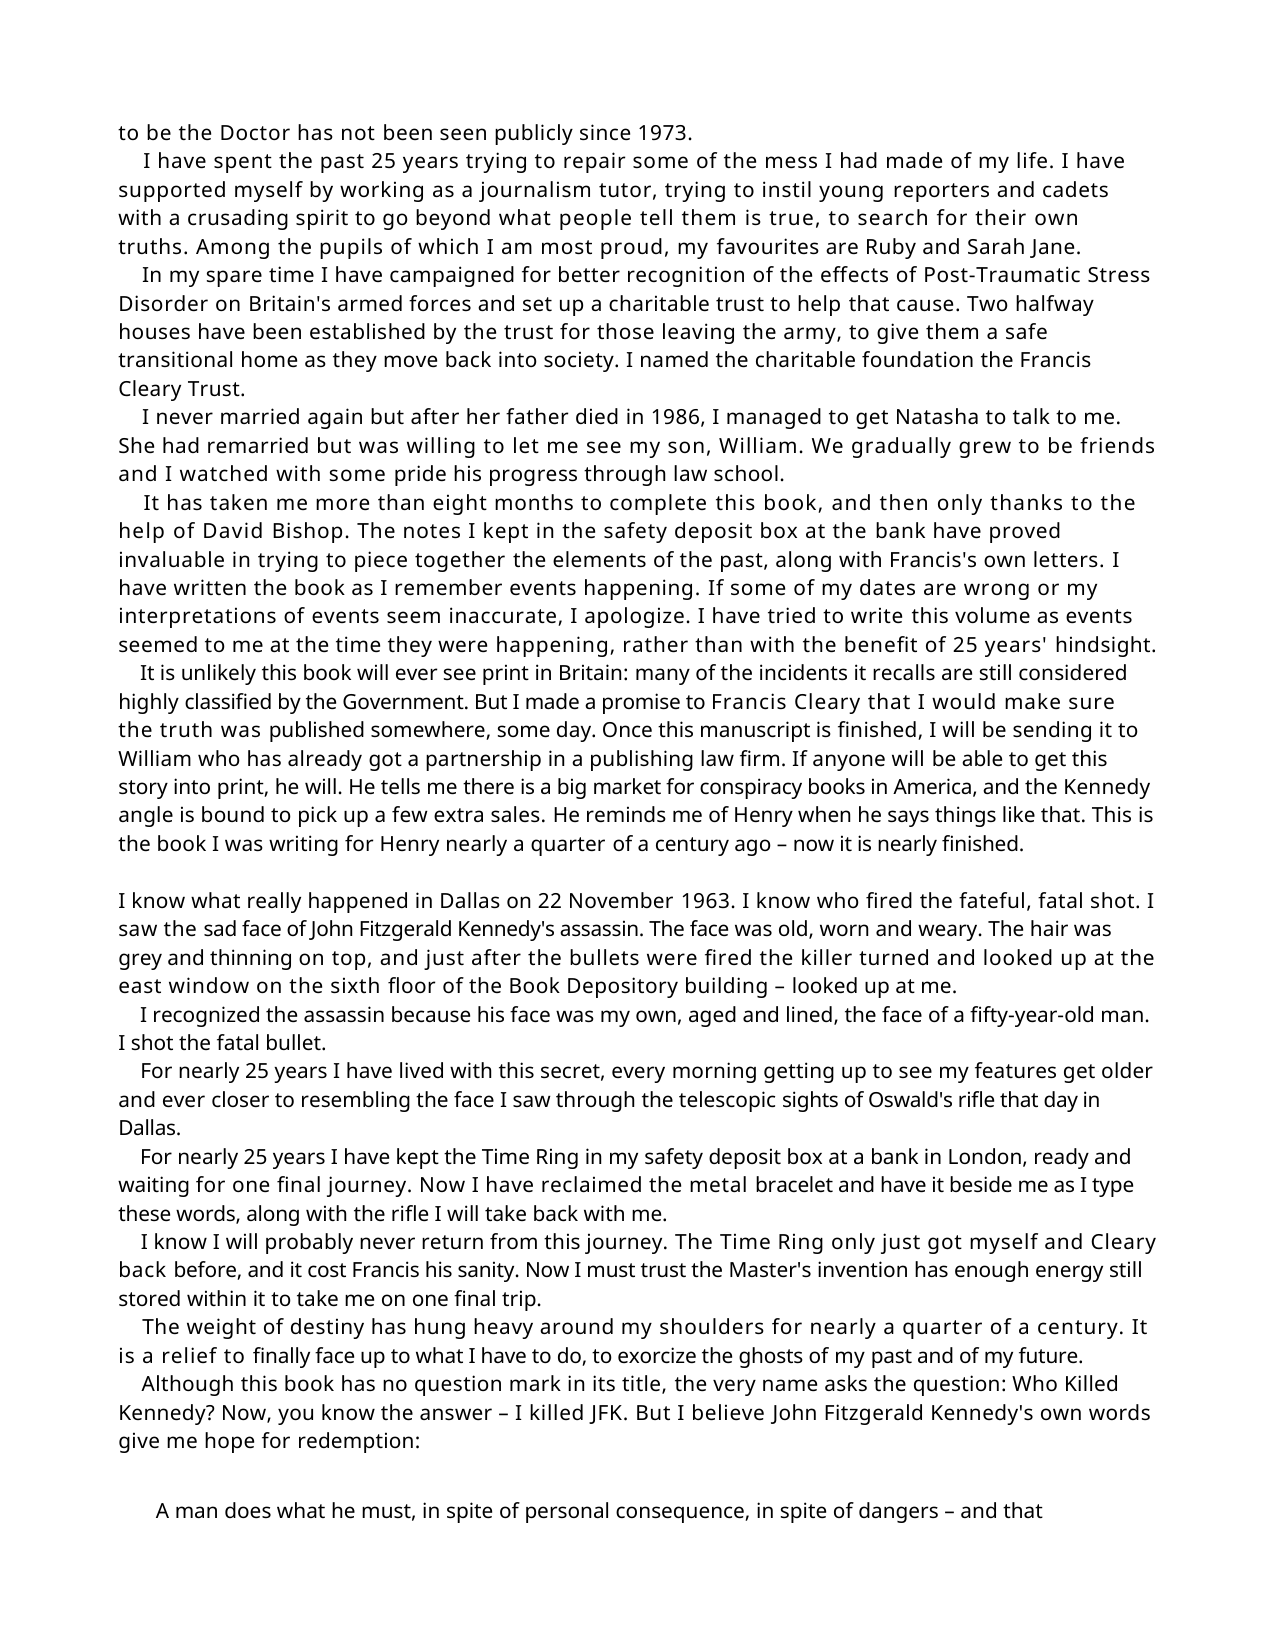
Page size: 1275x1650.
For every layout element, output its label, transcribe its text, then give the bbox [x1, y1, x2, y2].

text I recognized the assassin because his face was my own, aged and lined, the face of a fifty-year-old man. I shot the fatal bullet. [118, 1000, 1157, 1057]
text I have spent the past 25 years trying to repair some of the mess I had made of my life. I have supported myself by working as a journalism tutor, trying to instil young reporters and cadets with a crusading spirit to go beyond what people tell them is true, to search for their own truths. Among the pupils of which I am most proud, my favourites are Ruby and Sarah Jane. [118, 147, 1157, 260]
text I know what really happened in Dallas on 22 November 1963. I know who fired the fateful, fatal shot. I saw the sad face of John Fitzgerald Kennedy's assassin. The face was old, worn and weary. The hair was grey and thinning on top, and just after the bullets were fired the killer turned and looked up at the east window on the sixth floor of the Book Depository building – looked up at me. [118, 886, 1157, 1000]
text I never married again but after her father died in 1986, I managed to get Natasha to talk to me. She had remarried but was willing to let me see my son, William. We gradually grew to be friends and I watched with some pride his progress through law school. [118, 402, 1157, 488]
text In my spare time I have campaigned for better recognition of the effects of Post-Traumatic Stress Disorder on Britain's armed forces and set up a charitable trust to help that cause. Two halfway houses have been established by the trust for those leaving the army, to give them a safe transitional home as they move back into society. I named the charitable foundation the Francis Cleary Trust. [118, 260, 1157, 402]
text The weight of destiny has hung heavy around my shoulders for nearly a quarter of a century. It is a relief to finally face up to what I have to do, to exorcize the ghosts of my past and of my future. [118, 1312, 1157, 1369]
text Although this book has no question mark in its title, the very name asks the question: Who Killed Kennedy? Now, you know the answer – I killed JFK. But I believe John Fitzgerald Kennedy's own words give me hope for redemption: [118, 1369, 1157, 1455]
text For nearly 25 years I have lived with this secret, every morning getting up to see my features get older and ever closer to resembling the face I saw through the telescopic sights of Oswald's rifle that day in Dallas. [118, 1057, 1157, 1142]
text It is unlikely this book will ever see print in Britain: many of the incidents it recalls are still considered highly classified by the Government. But I made a promise to Francis Cleary that I would make sure the truth was published somewhere, some day. Once this manuscript is finished, I will be sending it to William who has already got a partnership in a publishing law firm. If anyone will be able to get this story into print, he will. He tells me there is a big market for conspiracy books in America, and the Kennedy angle is bound to pick up a few extra sales. He reminds me of Henry when he says things like that. This is the book I was writing for Henry nearly a quarter of a century ago – now it is nearly finished. [118, 658, 1157, 857]
text A man does what he must, in spite of personal consequence, in spite of dangers – and that [156, 1496, 1044, 1524]
text to be the Doctor has not been seen publicly since 1973. [118, 118, 1157, 147]
text I know I will probably never return from this journey. The Time Ring only just got myself and Cleary back before, and it cost Francis his sanity. Now I must trust the Master's invention has enough energy still stored within it to take me on one final trip. [118, 1227, 1157, 1312]
text It has taken me more than eight months to complete this book, and then only thanks to the help of David Bishop. The notes I kept in the safety deposit box at the bank have proved invaluable in trying to piece together the elements of the past, along with Francis's own letters. I have written the book as I remember events happening. If some of my dates are wrong or my interpretations of events seem inaccurate, I apologize. I have tried to write this volume as events seemed to me at the time they were happening, rather than with the benefit of 25 years' hindsight. [118, 488, 1157, 658]
text For nearly 25 years I have kept the Time Ring in my safety deposit box at a bank in London, ready and waiting for one final journey. Now I have reclaimed the metal bracelet and have it beside me as I type these words, along with the rifle I will take back with me. [118, 1142, 1157, 1227]
